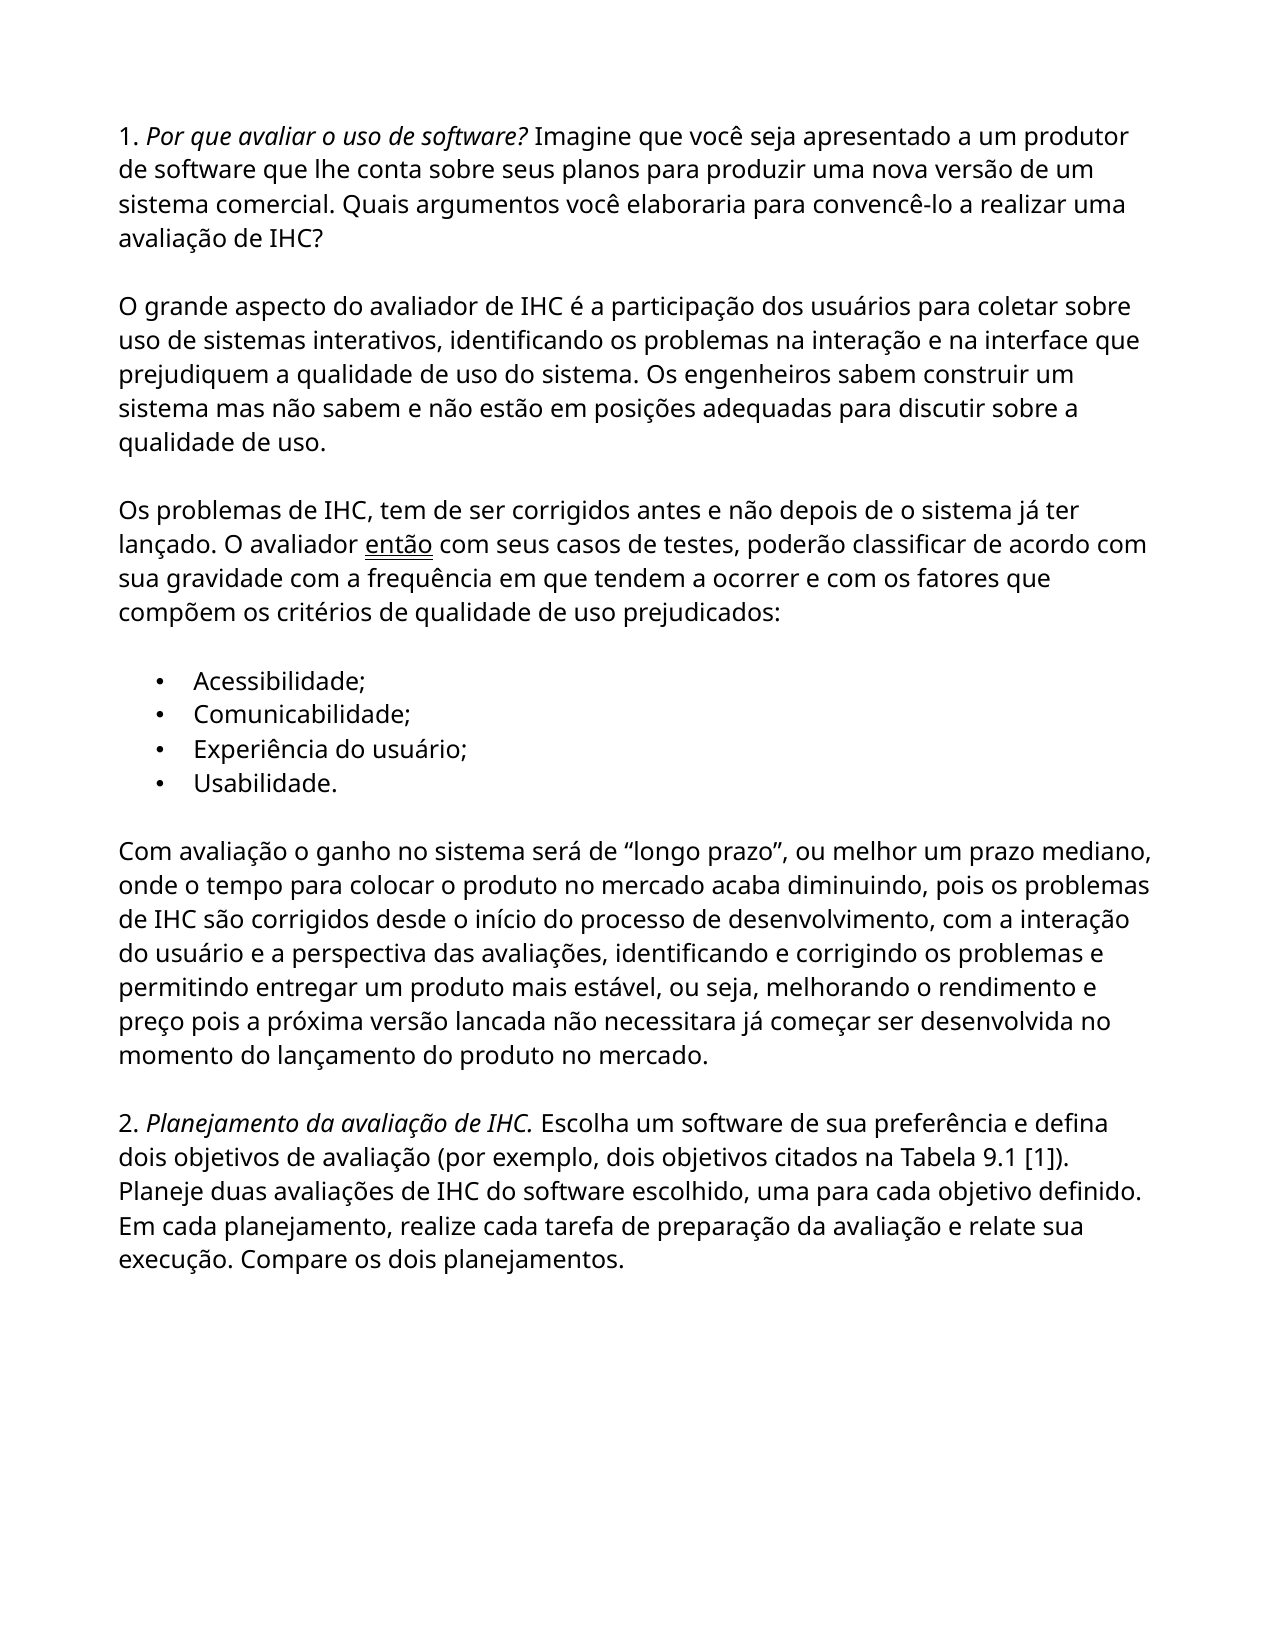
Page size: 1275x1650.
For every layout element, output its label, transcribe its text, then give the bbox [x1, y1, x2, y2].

list Experiência do usuário; [156, 731, 1157, 765]
list Usabilidade. [156, 765, 1157, 799]
list Acessibilidade; [156, 663, 1157, 697]
text O grande aspecto do avaliador de IHC é a participação dos usuários para coletar sobre uso de sistemas interativos, identificando os problemas na interação e na interface que prejudiquem a qualidade de uso do sistema. Os engenheiros sabem construir um sistema mas não sabem e não estão em posições adequadas para discutir sobre a qualidade de uso. [118, 288, 1157, 459]
text Com avaliação o ganho no sistema será de “longo prazo”, ou melhor um prazo mediano, onde o tempo para colocar o produto no mercado acaba diminuindo, pois os problemas de IHC são corrigidos desde o início do processo de desenvolvimento, com a interação do usuário e a perspectiva das avaliações, identificando e corrigindo os problemas e permitindo entregar um produto mais estável, ou seja, melhorando o rendimento e preço pois a próxima versão lancada não necessitara já começar ser desenvolvida no momento do lançamento do produto no mercado. [118, 833, 1157, 1072]
text 1. Por que avaliar o uso de software? Imagine que você seja apresentado a um produtor de software que lhe conta sobre seus planos para produzir uma nova versão de um sistema comercial. Quais argumentos você elaboraria para convencê-lo a realizar uma avaliação de IHC? [118, 118, 1157, 254]
text Os problemas de IHC, tem de ser corrigidos antes e não depois de o sistema já ter lançado. O avaliador então com seus casos de testes, poderão classificar de acordo com sua gravidade com a frequência em que tendem a ocorrer e com os fatores que compõem os critérios de qualidade de uso prejudicados: [118, 493, 1157, 629]
text 2. Planejamento da avaliação de IHC. Escolha um software de sua preferência e defina dois objetivos de avaliação (por exemplo, dois objetivos citados na Tabela 9.1 [1]). Planeje duas avaliações de IHC do software escolhido, uma para cada objetivo definido. Em cada planejamento, realize cada tarefa de preparação da avaliação e relate sua execução. Compare os dois planejamentos. [118, 1106, 1157, 1276]
list Comunicabilidade; [156, 697, 1157, 731]
